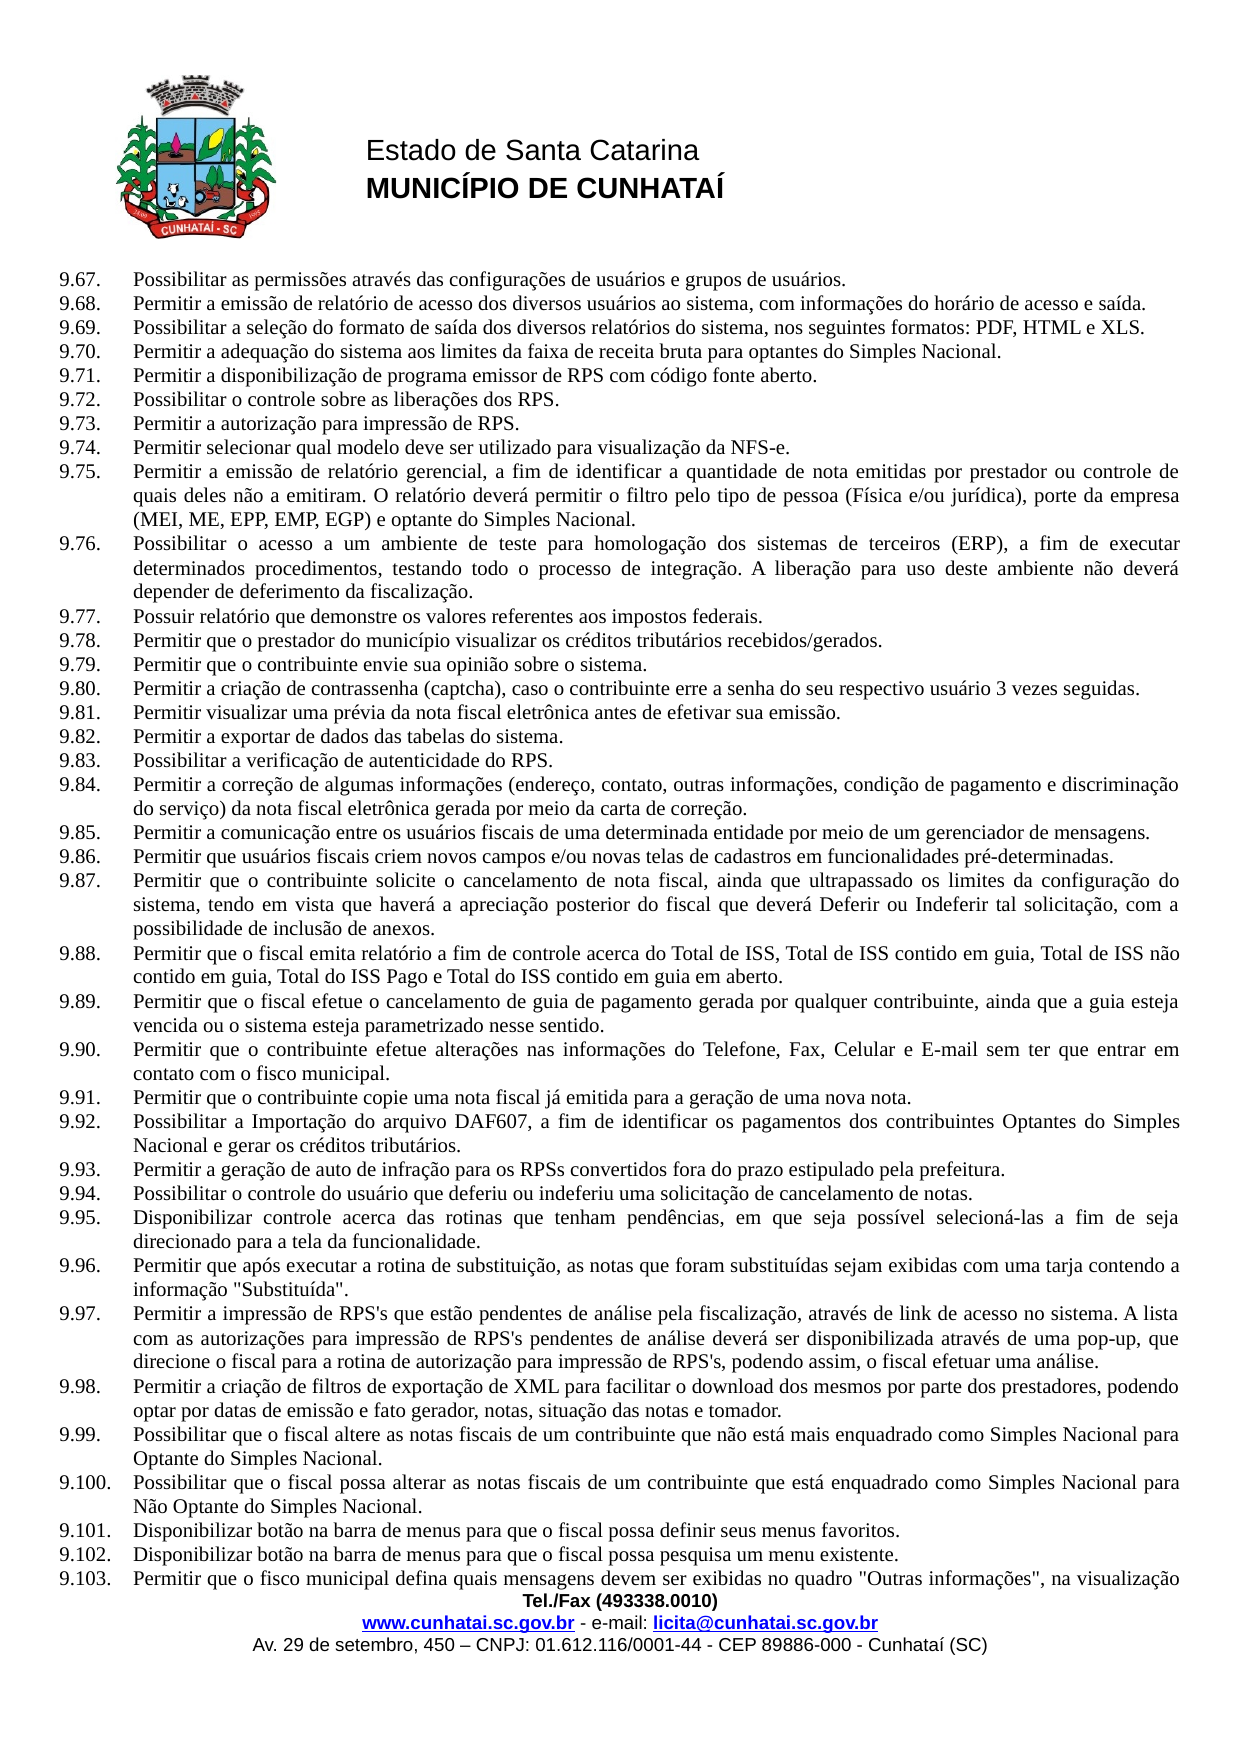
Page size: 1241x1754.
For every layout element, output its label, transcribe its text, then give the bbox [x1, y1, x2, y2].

list Permitir que após executar a rotina de substituição, as notas que foram substituídas sejam exibidas com uma tarja contendo a informação "Substituída". [59, 1253, 1181, 1301]
list Permitir a emissão de relatório gerencial, a fim de identificar a quantidade de nota emitidas por prestador ou controle de quais deles não a emitiram. O relatório deverá permitir o filtro pelo tipo de pessoa (Física e/ou jurídica), porte da empresa (MEI, ME, EPP, EMP, EGP) e optante do Simples Nacional. [59, 459, 1181, 531]
list Permitir a criação de contrassenha (captcha), caso o contribuinte erre a senha do seu respectivo usuário 3 vezes seguidas. [59, 676, 1181, 700]
list Possibilitar o controle sobre as liberações dos RPS. [59, 387, 1181, 411]
list Permitir que o contribuinte solicite o cancelamento de nota fiscal, ainda que ultrapassado os limites da configuração do sistema, tendo em vista que haverá a apreciação posterior do fiscal que deverá Deferir ou Indeferir tal solicitação, com a possibilidade de inclusão de anexos. [59, 868, 1181, 940]
list Permitir a impressão de RPS's que estão pendentes de análise pela fiscalização, através de link de acesso no sistema. A lista com as autorizações para impressão de RPS's pendentes de análise deverá ser disponibilizada através de uma pop-up, que direcione o fiscal para a rotina de autorização para impressão de RPS's, podendo assim, o fiscal efetuar uma análise. [59, 1301, 1181, 1373]
list Permitir a adequação do sistema aos limites da faixa de receita bruta para optantes do Simples Nacional. [59, 339, 1181, 363]
list Possibilitar o acesso a um ambiente de teste para homologação dos sistemas de terceiros (ERP), a fim de executar determinados procedimentos, testando todo o processo de integração. A liberação para uso deste ambiente não deverá depender de deferimento da fiscalização. [59, 531, 1181, 603]
list Permitir a autorização para impressão de RPS. [59, 411, 1181, 435]
list Possibilitar a verificação de autenticidade do RPS. [59, 748, 1181, 772]
list Permitir a comunicação entre os usuários fiscais de uma determinada entidade por meio de um gerenciador de mensagens. [59, 820, 1181, 844]
list Permitir que usuários fiscais criem novos campos e/ou novas telas de cadastros em funcionalidades pré-determinadas. [59, 844, 1181, 868]
list Possibilitar a Importação do arquivo DAF607, a fim de identificar os pagamentos dos contribuintes Optantes do Simples Nacional e gerar os créditos tributários. [59, 1109, 1181, 1157]
list Permitir a geração de auto de infração para os RPSs convertidos fora do prazo estipulado pela prefeitura. [59, 1157, 1181, 1181]
list Permitir a emissão de relatório de acesso dos diversos usuários ao sistema, com informações do horário de acesso e saída. [59, 291, 1181, 315]
list Disponibilizar botão na barra de menus para que o fiscal possa definir seus menus favoritos. [59, 1518, 1181, 1542]
list Possibilitar que o fiscal altere as notas fiscais de um contribuinte que não está mais enquadrado como Simples Nacional para Optante do Simples Nacional. [59, 1422, 1181, 1470]
list Permitir que o fiscal efetue o cancelamento de guia de pagamento gerada por qualquer contribuinte, ainda que a guia esteja vencida ou o sistema esteja parametrizado nesse sentido. [59, 988, 1181, 1037]
list Permitir a correção de algumas informações (endereço, contato, outras informações, condição de pagamento e discriminação do serviço) da nota fiscal eletrônica gerada por meio da carta de correção. [59, 772, 1181, 820]
list Permitir visualizar uma prévia da nota fiscal eletrônica antes de efetivar sua emissão. [59, 700, 1181, 724]
list Permitir selecionar qual modelo deve ser utilizado para visualização da NFS-e. [59, 435, 1181, 459]
list Disponibilizar botão na barra de menus para que o fiscal possa pesquisa um menu existente. [59, 1542, 1181, 1566]
list Permitir que o contribuinte copie uma nota fiscal já emitida para a geração de uma nova nota. [59, 1085, 1181, 1109]
list Permitir que o fiscal emita relatório a fim de controle acerca do Total de ISS, Total de ISS contido em guia, Total de ISS não contido em guia, Total do ISS Pago e Total do ISS contido em guia em aberto. [59, 940, 1181, 988]
list Possibilitar as permissões através das configurações de usuários e grupos de usuários. [59, 267, 1181, 291]
list Permitir a disponibilização de programa emissor de RPS com código fonte aberto. [59, 363, 1181, 387]
list Permitir a exportar de dados das tabelas do sistema. [59, 724, 1181, 748]
list Permitir que o fisco municipal defina quais mensagens devem ser exibidas no quadro "Outras informações", na visualização [59, 1566, 1181, 1590]
list Permitir a criação de filtros de exportação de XML para facilitar o download dos mesmos por parte dos prestadores, podendo optar por datas de emissão e fato gerador, notas, situação das notas e tomador. [59, 1373, 1181, 1422]
list Possibilitar a seleção do formato de saída dos diversos relatórios do sistema, nos seguintes formatos: PDF, HTML e XLS. [59, 315, 1181, 339]
list Possibilitar que o fiscal possa alterar as notas fiscais de um contribuinte que está enquadrado como Simples Nacional para Não Optante do Simples Nacional. [59, 1470, 1181, 1518]
list Permitir que o contribuinte efetue alterações nas informações do Telefone, Fax, Celular e E-mail sem ter que entrar em contato com o fisco municipal. [59, 1037, 1181, 1085]
list Permitir que o contribuinte envie sua opinião sobre o sistema. [59, 652, 1181, 676]
list Permitir que o prestador do município visualizar os créditos tributários recebidos/gerados. [59, 628, 1181, 652]
list Possibilitar o controle do usuário que deferiu ou indeferiu uma solicitação de cancelamento de notas. [59, 1181, 1181, 1205]
list Possuir relatório que demonstre os valores referentes aos impostos federais. [59, 603, 1181, 628]
list Disponibilizar controle acerca das rotinas que tenham pendências, em que seja possível selecioná-las a fim de seja direcionado para a tela da funcionalidade. [59, 1205, 1181, 1253]
